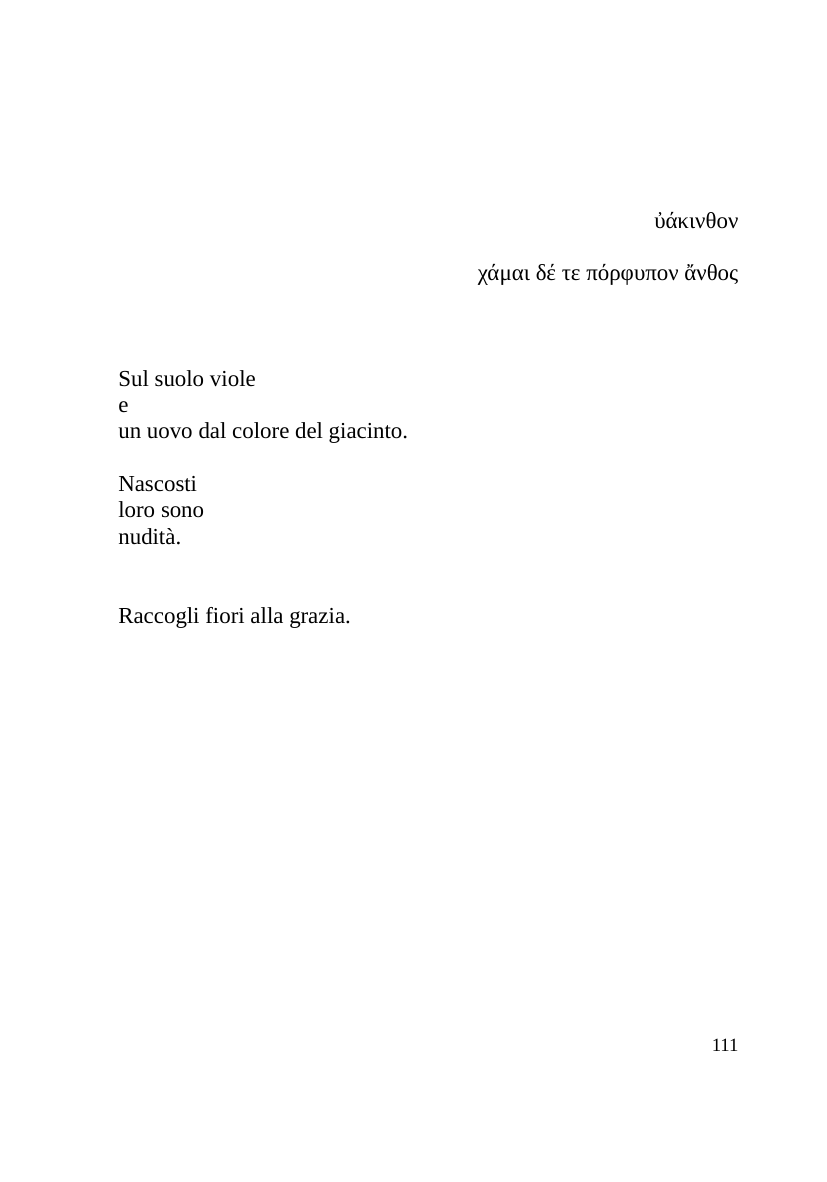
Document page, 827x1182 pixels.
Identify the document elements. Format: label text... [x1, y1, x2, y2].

text e [88, 391, 738, 417]
text nudità. [88, 523, 738, 549]
text un uovo dal colore del giacinto. [88, 417, 738, 444]
text Sul suolo viole [88, 365, 738, 391]
text Raccogli fiori alla grazia. [88, 602, 738, 628]
text loro sono [88, 497, 738, 523]
text ὐάκινθον [88, 207, 738, 259]
text χάμαι δέ τε πόρφυπον ἄνθος [88, 259, 738, 286]
text Nascosti [88, 470, 738, 497]
